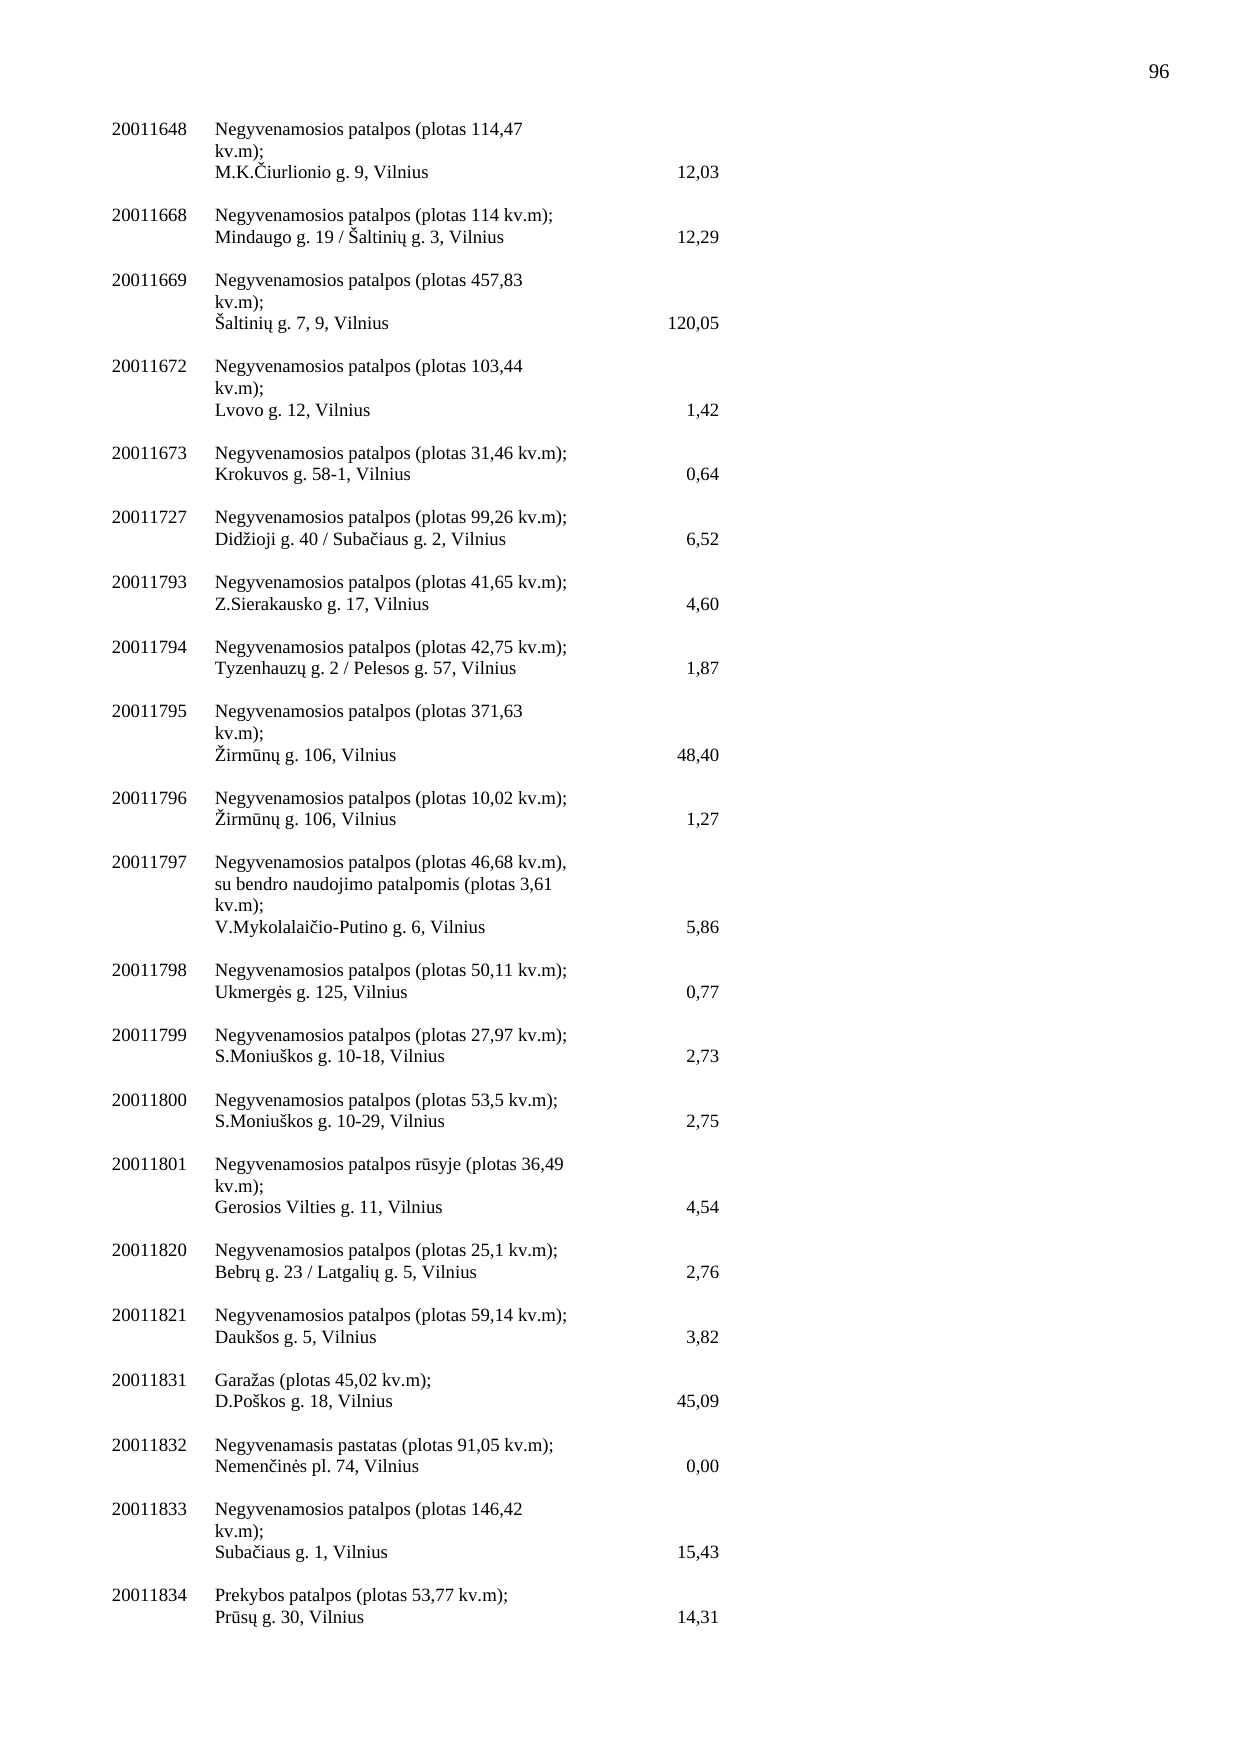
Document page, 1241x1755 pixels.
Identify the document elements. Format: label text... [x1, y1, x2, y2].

table_cell [975, 506, 1104, 571]
table_cell [853, 1089, 974, 1153]
table_cell 4,60 [587, 571, 735, 636]
table_cell 0,77 [587, 959, 735, 1024]
table_cell [1104, 442, 1192, 506]
table_cell 20011833 [100, 1498, 203, 1584]
table_cell 20011800 [100, 1089, 203, 1153]
table_cell [853, 1369, 974, 1433]
table_cell [975, 269, 1104, 355]
table_cell [1104, 118, 1192, 204]
table_cell [1104, 1369, 1192, 1433]
table_cell [1104, 787, 1192, 851]
table_cell [853, 118, 974, 204]
table_cell [735, 1153, 853, 1239]
table_cell [1104, 506, 1192, 571]
table_cell 20011834 [100, 1584, 203, 1649]
table_cell [735, 1369, 853, 1433]
table_cell [975, 1369, 1104, 1433]
table_cell [975, 1584, 1104, 1649]
table_cell 45,09 [587, 1369, 735, 1433]
table_cell [1104, 851, 1192, 959]
table_cell Prekybos patalpos (plotas 53,77 kv.m); Prūsų g. 30, Vilnius [203, 1584, 587, 1649]
table_cell 20011794 [100, 636, 203, 700]
table_cell 20011831 [100, 1369, 203, 1433]
table_cell [853, 204, 974, 269]
table_cell 15,43 [587, 1498, 735, 1584]
table_cell [735, 1089, 853, 1153]
table_cell [853, 1498, 974, 1584]
table_cell Negyvenamosios patalpos (plotas 371,63 kv.m); Žirmūnų g. 106, Vilnius [203, 700, 587, 787]
table_cell [1104, 700, 1192, 787]
table_cell [975, 1153, 1104, 1239]
table_cell 0,00 [587, 1434, 735, 1498]
table_cell Negyvenamosios patalpos (plotas 46,68 kv.m), su bendro naudojimo patalpomis (plotas 3,61 kv.m); V.Mykolalaičio-Putino g. 6, Vilnius [203, 851, 587, 959]
table_cell Negyvenamosios patalpos (plotas 41,65 kv.m); Z.Sierakausko g. 17, Vilnius [203, 571, 587, 636]
table_cell 20011669 [100, 269, 203, 355]
table_cell 1,27 [587, 787, 735, 851]
table_cell 0,64 [587, 442, 735, 506]
table_cell Negyvenamosios patalpos (plotas 59,14 kv.m); Daukšos g. 5, Vilnius [203, 1304, 587, 1369]
table_cell 2,73 [587, 1024, 735, 1088]
table_cell [853, 355, 974, 442]
table_cell [975, 851, 1104, 959]
table_cell [853, 636, 974, 700]
table_cell [1104, 571, 1192, 636]
table_cell [735, 1434, 853, 1498]
table_cell [1104, 269, 1192, 355]
table_cell [1104, 355, 1192, 442]
table_cell [975, 700, 1104, 787]
table_cell 20011796 [100, 787, 203, 851]
table_cell [735, 442, 853, 506]
table_cell [853, 571, 974, 636]
table_cell [1104, 1239, 1192, 1304]
table_cell [735, 1239, 853, 1304]
table_cell Negyvenamosios patalpos (plotas 42,75 kv.m); Tyzenhauzų g. 2 / Pelesos g. 57, Vilnius [203, 636, 587, 700]
table_cell [1104, 204, 1192, 269]
table_cell [735, 355, 853, 442]
table_cell 6,52 [587, 506, 735, 571]
table_cell [853, 506, 974, 571]
table_cell [735, 1024, 853, 1088]
table_cell [975, 1498, 1104, 1584]
table_cell [1104, 636, 1192, 700]
table_cell [853, 787, 974, 851]
table_cell 2,75 [587, 1089, 735, 1153]
table_cell [1104, 959, 1192, 1024]
table_cell [853, 1153, 974, 1239]
table_cell [735, 571, 853, 636]
table_cell [853, 1434, 974, 1498]
table_cell 120,05 [587, 269, 735, 355]
table_cell [735, 1304, 853, 1369]
table_cell [853, 1304, 974, 1369]
table_cell [1104, 1434, 1192, 1498]
table_cell [1104, 1498, 1192, 1584]
table_cell [735, 787, 853, 851]
table_cell Negyvenamosios patalpos (plotas 457,83 kv.m); Šaltinių g. 7, 9, Vilnius [203, 269, 587, 355]
table_cell [1104, 1153, 1192, 1239]
table_cell 1,87 [587, 636, 735, 700]
table_cell [735, 700, 853, 787]
table_cell [975, 204, 1104, 269]
table_cell [853, 700, 974, 787]
table_cell [735, 506, 853, 571]
table_cell [975, 571, 1104, 636]
table_cell [853, 1584, 974, 1649]
table_cell 4,54 [587, 1153, 735, 1239]
table_cell [975, 1089, 1104, 1153]
table_cell [853, 442, 974, 506]
table_cell [853, 851, 974, 959]
table_cell [853, 269, 974, 355]
table_cell 20011797 [100, 851, 203, 959]
table_cell Negyvenamosios patalpos rūsyje (plotas 36,49 kv.m); Gerosios Vilties g. 11, Vilnius [203, 1153, 587, 1239]
table_cell [1104, 1304, 1192, 1369]
table_cell 20011668 [100, 204, 203, 269]
table_cell [735, 959, 853, 1024]
table_cell [735, 118, 853, 204]
table_cell [1104, 1089, 1192, 1153]
table_cell 20011832 [100, 1434, 203, 1498]
table_cell 20011821 [100, 1304, 203, 1369]
table_cell [735, 1498, 853, 1584]
table_cell [735, 636, 853, 700]
table_cell 48,40 [587, 700, 735, 787]
table_cell [1104, 1024, 1192, 1088]
table_cell [853, 1239, 974, 1304]
table_cell Negyvenamosios patalpos (plotas 25,1 kv.m); Bebrų g. 23 / Latgalių g. 5, Vilnius [203, 1239, 587, 1304]
table_cell 20011799 [100, 1024, 203, 1088]
table_cell Garažas (plotas 45,02 kv.m); D.Poškos g. 18, Vilnius [203, 1369, 587, 1433]
table_cell 1,42 [587, 355, 735, 442]
table_cell Negyvenamosios patalpos (plotas 99,26 kv.m); Didžioji g. 40 / Subačiaus g. 2, Vilnius [203, 506, 587, 571]
table_cell 20011727 [100, 506, 203, 571]
table_cell [735, 851, 853, 959]
table_cell 20011672 [100, 355, 203, 442]
table_cell 3,82 [587, 1304, 735, 1369]
table_cell [735, 1584, 853, 1649]
table_cell [975, 959, 1104, 1024]
table_cell 20011648 [100, 118, 203, 204]
table_cell [975, 355, 1104, 442]
table_cell Negyvenamosios patalpos (plotas 53,5 kv.m); S.Moniuškos g. 10-29, Vilnius [203, 1089, 587, 1153]
table_cell 5,86 [587, 851, 735, 959]
table_cell [853, 1024, 974, 1088]
table_cell Negyvenamasis pastatas (plotas 91,05 kv.m); Nemenčinės pl. 74, Vilnius [203, 1434, 587, 1498]
table_cell Negyvenamosios patalpos (plotas 27,97 kv.m); S.Moniuškos g. 10-18, Vilnius [203, 1024, 587, 1088]
table_cell [975, 636, 1104, 700]
table_cell 12,29 [587, 204, 735, 269]
table_cell [975, 1304, 1104, 1369]
table_cell 20011795 [100, 700, 203, 787]
table_cell 12,03 [587, 118, 735, 204]
table_cell 20011798 [100, 959, 203, 1024]
table_cell [853, 959, 974, 1024]
table_cell Negyvenamosios patalpos (plotas 10,02 kv.m); Žirmūnų g. 106, Vilnius [203, 787, 587, 851]
table_cell [975, 1024, 1104, 1088]
table_cell [975, 1239, 1104, 1304]
table_cell [975, 442, 1104, 506]
table_cell 14,31 [587, 1584, 735, 1649]
table_cell 20011820 [100, 1239, 203, 1304]
table_cell Negyvenamosios patalpos (plotas 114,47 kv.m); M.K.Čiurlionio g. 9, Vilnius [203, 118, 587, 204]
table_cell [1104, 1584, 1192, 1649]
table_cell 2,76 [587, 1239, 735, 1304]
table_cell [735, 204, 853, 269]
table_cell Negyvenamosios patalpos (plotas 103,44 kv.m); Lvovo g. 12, Vilnius [203, 355, 587, 442]
table_cell [975, 1434, 1104, 1498]
table_cell 20011673 [100, 442, 203, 506]
table_cell Negyvenamosios patalpos (plotas 50,11 kv.m); Ukmergės g. 125, Vilnius [203, 959, 587, 1024]
table_cell [735, 269, 853, 355]
table_cell [975, 118, 1104, 204]
table_cell Negyvenamosios patalpos (plotas 114 kv.m); Mindaugo g. 19 / Šaltinių g. 3, Vilnius [203, 204, 587, 269]
table_cell Negyvenamosios patalpos (plotas 146,42 kv.m); Subačiaus g. 1, Vilnius [203, 1498, 587, 1584]
table_cell [975, 787, 1104, 851]
table_cell 20011801 [100, 1153, 203, 1239]
table_cell Negyvenamosios patalpos (plotas 31,46 kv.m); Krokuvos g. 58-1, Vilnius [203, 442, 587, 506]
table_cell 20011793 [100, 571, 203, 636]
